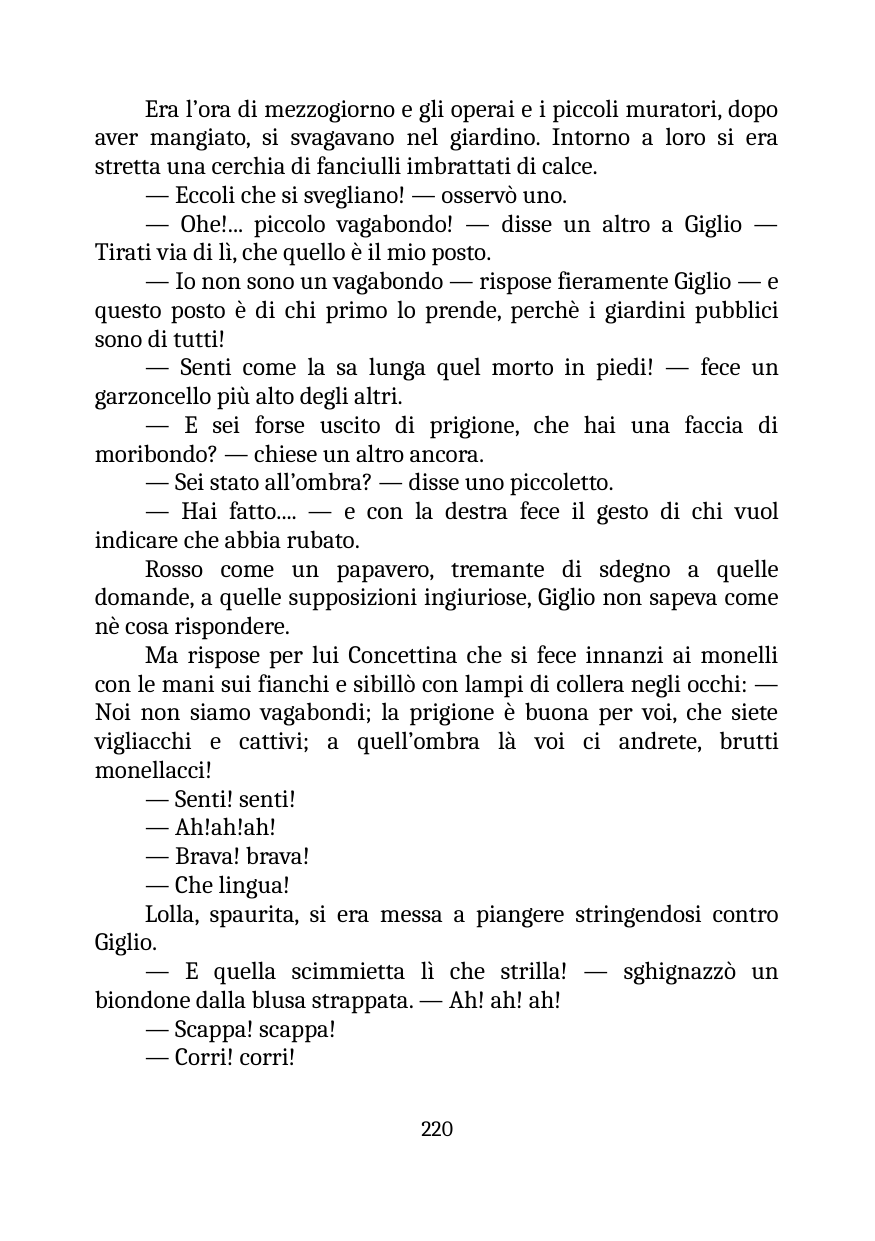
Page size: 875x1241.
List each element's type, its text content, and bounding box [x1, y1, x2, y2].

text — Eccoli che si svegliano! — osservò uno. [94, 181, 779, 209]
text Lolla, spaurita, si era messa a piangere stringendosi contro Giglio. [94, 899, 779, 957]
text — Ohe!... piccolo vagabondo! — disse un altro a Giglio — Tirati via di lì, che quello è il mio posto. [94, 209, 779, 267]
text — Ah!ah!ah! [94, 813, 779, 842]
text — Che lingua! [94, 871, 779, 899]
text Rosso come un papavero, tremante di sdegno a quelle domande, a quelle supposizioni ingiuriose, Giglio non sapeva come nè cosa rispondere. [94, 554, 779, 641]
text Era l’ora di mezzogiorno e gli operai e i piccoli muratori, dopo aver mangiato, si svagavano nel giardino. Intorno a loro si era stretta una cerchia di fanciulli imbrattati di calce. [94, 94, 779, 181]
text — Senti! senti! [94, 784, 779, 813]
text — Sei stato all’ombra? — disse uno piccoletto. [94, 468, 779, 497]
text — E quella scimmietta lì che strilla! — sghignazzò un biondone dalla blusa strappata. — Ah! ah! ah! [94, 957, 779, 1014]
text — Io non sono un vagabondo — rispose fieramente Giglio — e questo posto è di chi primo lo prende, perchè i giardini pubblici sono di tutti! [94, 267, 779, 353]
text — Brava! brava! [94, 842, 779, 871]
text — Scappa! scappa! [94, 1014, 779, 1043]
text — Corri! corri! [94, 1043, 779, 1072]
text — Senti come la sa lunga quel morto in piedi! — fece un garzoncello più alto degli altri. [94, 353, 779, 411]
text Ma rispose per lui Concettina che si fece innanzi ai monelli con le mani sui fianchi e sibillò con lampi di collera negli occhi: — Noi non siamo vagabondi; la prigione è buona per voi, che siete vigliacchi e cattivi; a quell’ombra là voi ci andrete, brutti monellacci! [94, 641, 779, 784]
text — E sei forse uscito di prigione, che hai una faccia di moribondo? — chiese un altro ancora. [94, 411, 779, 468]
text — Hai fatto.... — e con la destra fece il gesto di chi vuol indicare che abbia rubato. [94, 497, 779, 554]
